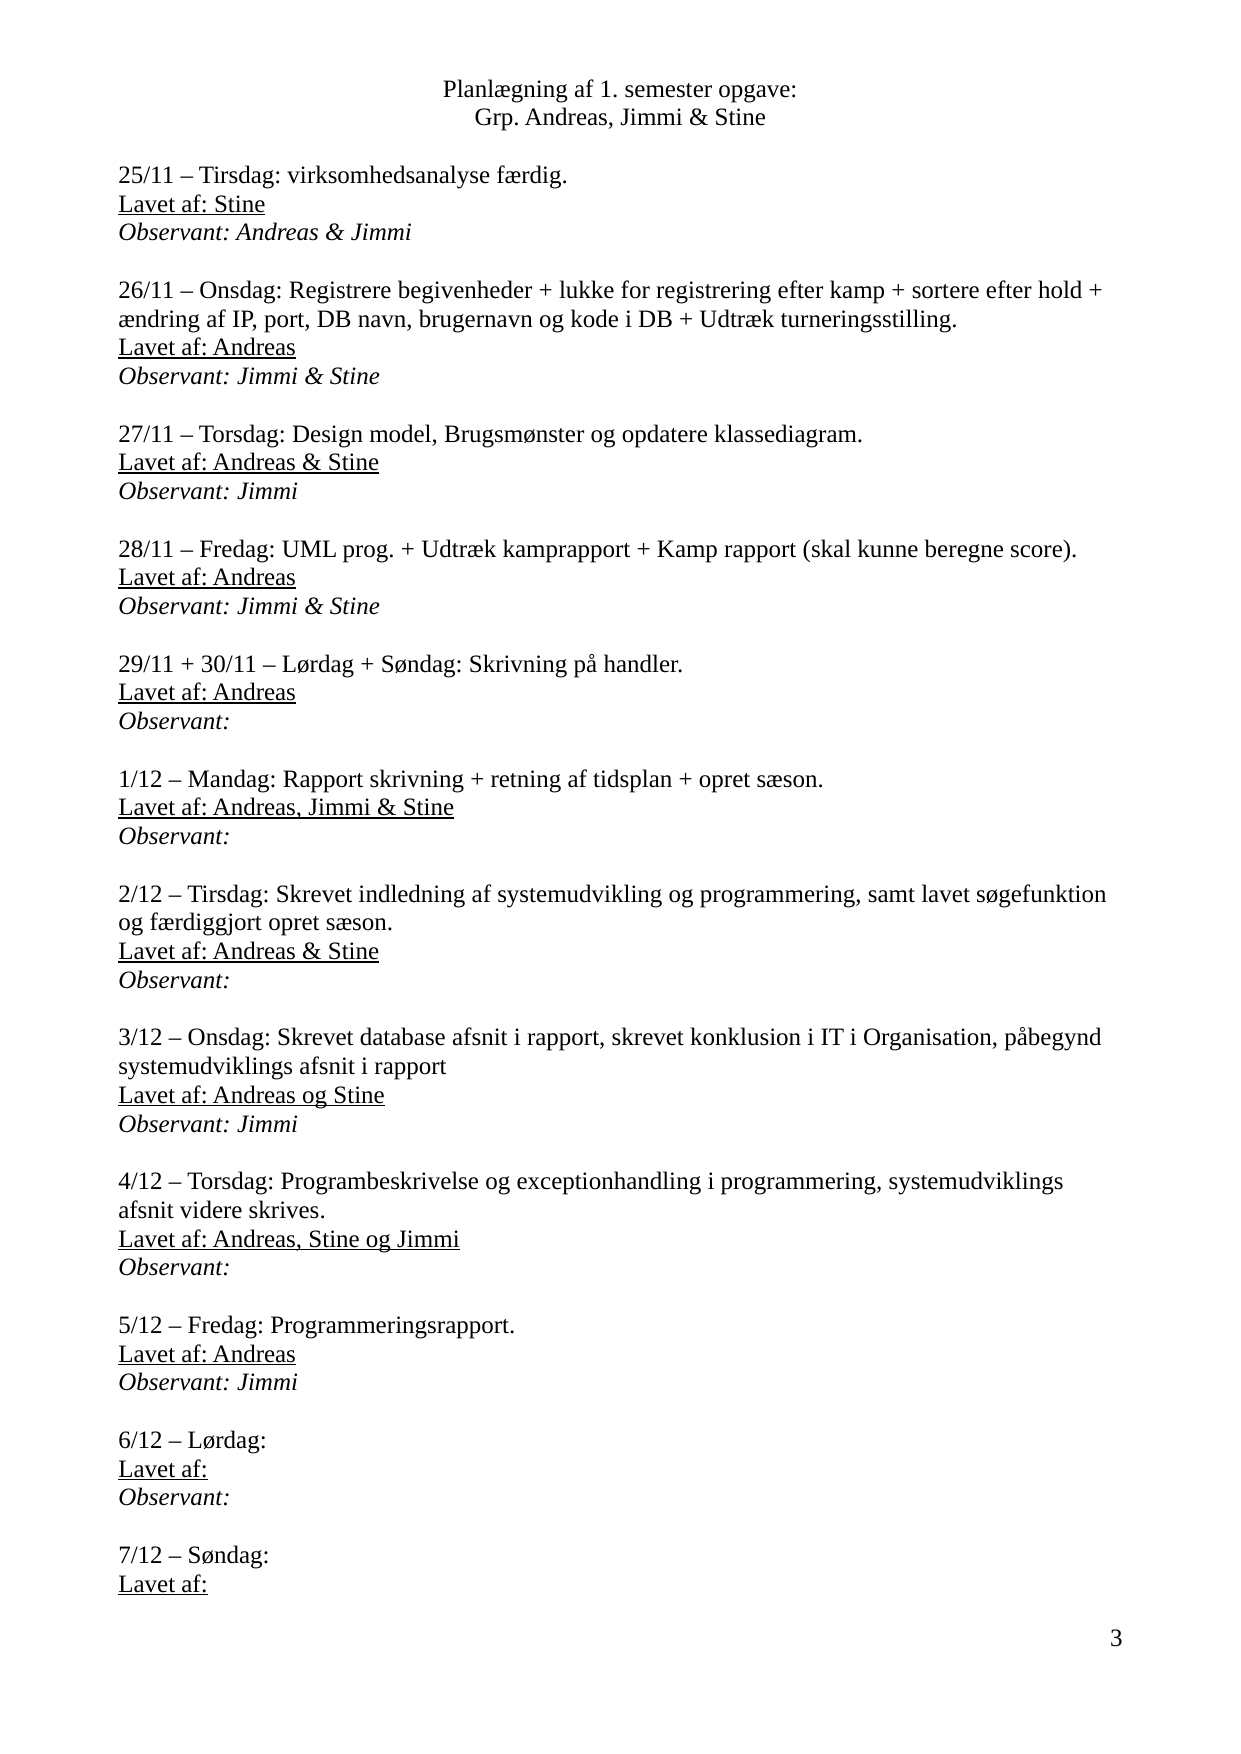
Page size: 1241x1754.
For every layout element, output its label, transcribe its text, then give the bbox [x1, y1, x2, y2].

text 29/11 + 30/11 – Lørdag + Søndag: Skrivning på handler. [118, 649, 1122, 677]
text Observant: [118, 1482, 1122, 1511]
text 1/12 – Mandag: Rapport skrivning + retning af tidsplan + opret sæson. [118, 764, 1122, 792]
text 3/12 – Onsdag: Skrevet database afsnit i rapport, skrevet konklusion i IT i Organisation, påbegynd systemudviklings afsnit i rapport [118, 1022, 1122, 1080]
text Lavet af: Stine [118, 189, 1122, 217]
text Lavet af: [118, 1454, 1122, 1482]
text Lavet af: Andreas [118, 1339, 1122, 1367]
text Lavet af: Andreas [118, 677, 1122, 706]
text 2/12 – Tirsdag: Skrevet indledning af systemudvikling og programmering, samt lavet søgefunktion og færdiggjort opret sæson. [118, 879, 1122, 936]
text Observant: Andreas & Jimmi [118, 217, 1122, 246]
text 5/12 – Fredag: Programmeringsrapport. [118, 1310, 1122, 1339]
text Observant: Jimmi [118, 1367, 1122, 1396]
text Observant: Jimmi & Stine [118, 361, 1122, 390]
text Observant: [118, 1252, 1122, 1281]
text Lavet af: Andreas, Jimmi & Stine [118, 792, 1122, 821]
text Lavet af: Andreas & Stine [118, 936, 1122, 965]
text 26/11 – Onsdag: Registrere begivenheder + lukke for registrering efter kamp + sortere efter hold + ændring af IP, port, DB navn, brugernavn og kode i DB + Udtræk turneringsstilling. [118, 275, 1122, 332]
text Lavet af: Andreas [118, 332, 1122, 361]
text 28/11 – Fredag: UML prog. + Udtræk kamprapport + Kamp rapport (skal kunne beregne score). Lavet af: Andreas [118, 534, 1122, 591]
text 25/11 – Tirsdag: virksomhedsanalyse færdig. [118, 160, 1122, 189]
text Observant: [118, 821, 1122, 850]
text Lavet af: Andreas, Stine og Jimmi [118, 1224, 1122, 1252]
text Lavet af: Andreas & Stine [118, 447, 1122, 476]
text Lavet af: [118, 1569, 1122, 1597]
text 6/12 – Lørdag: [118, 1425, 1122, 1454]
text 7/12 – Søndag: [118, 1540, 1122, 1569]
text Observant: Jimmi [118, 1109, 1122, 1137]
text 4/12 – Torsdag: Programbeskrivelse og exceptionhandling i programmering, systemudviklings afsnit videre skrives. [118, 1166, 1122, 1224]
text Observant: Jimmi & Stine [118, 591, 1122, 620]
text Observant: [118, 965, 1122, 994]
text Observant: [118, 706, 1122, 735]
text Lavet af: Andreas og Stine [118, 1080, 1122, 1109]
text 27/11 – Torsdag: Design model, Brugsmønster og opdatere klassediagram. [118, 419, 1122, 447]
text Observant: Jimmi [118, 476, 1122, 505]
